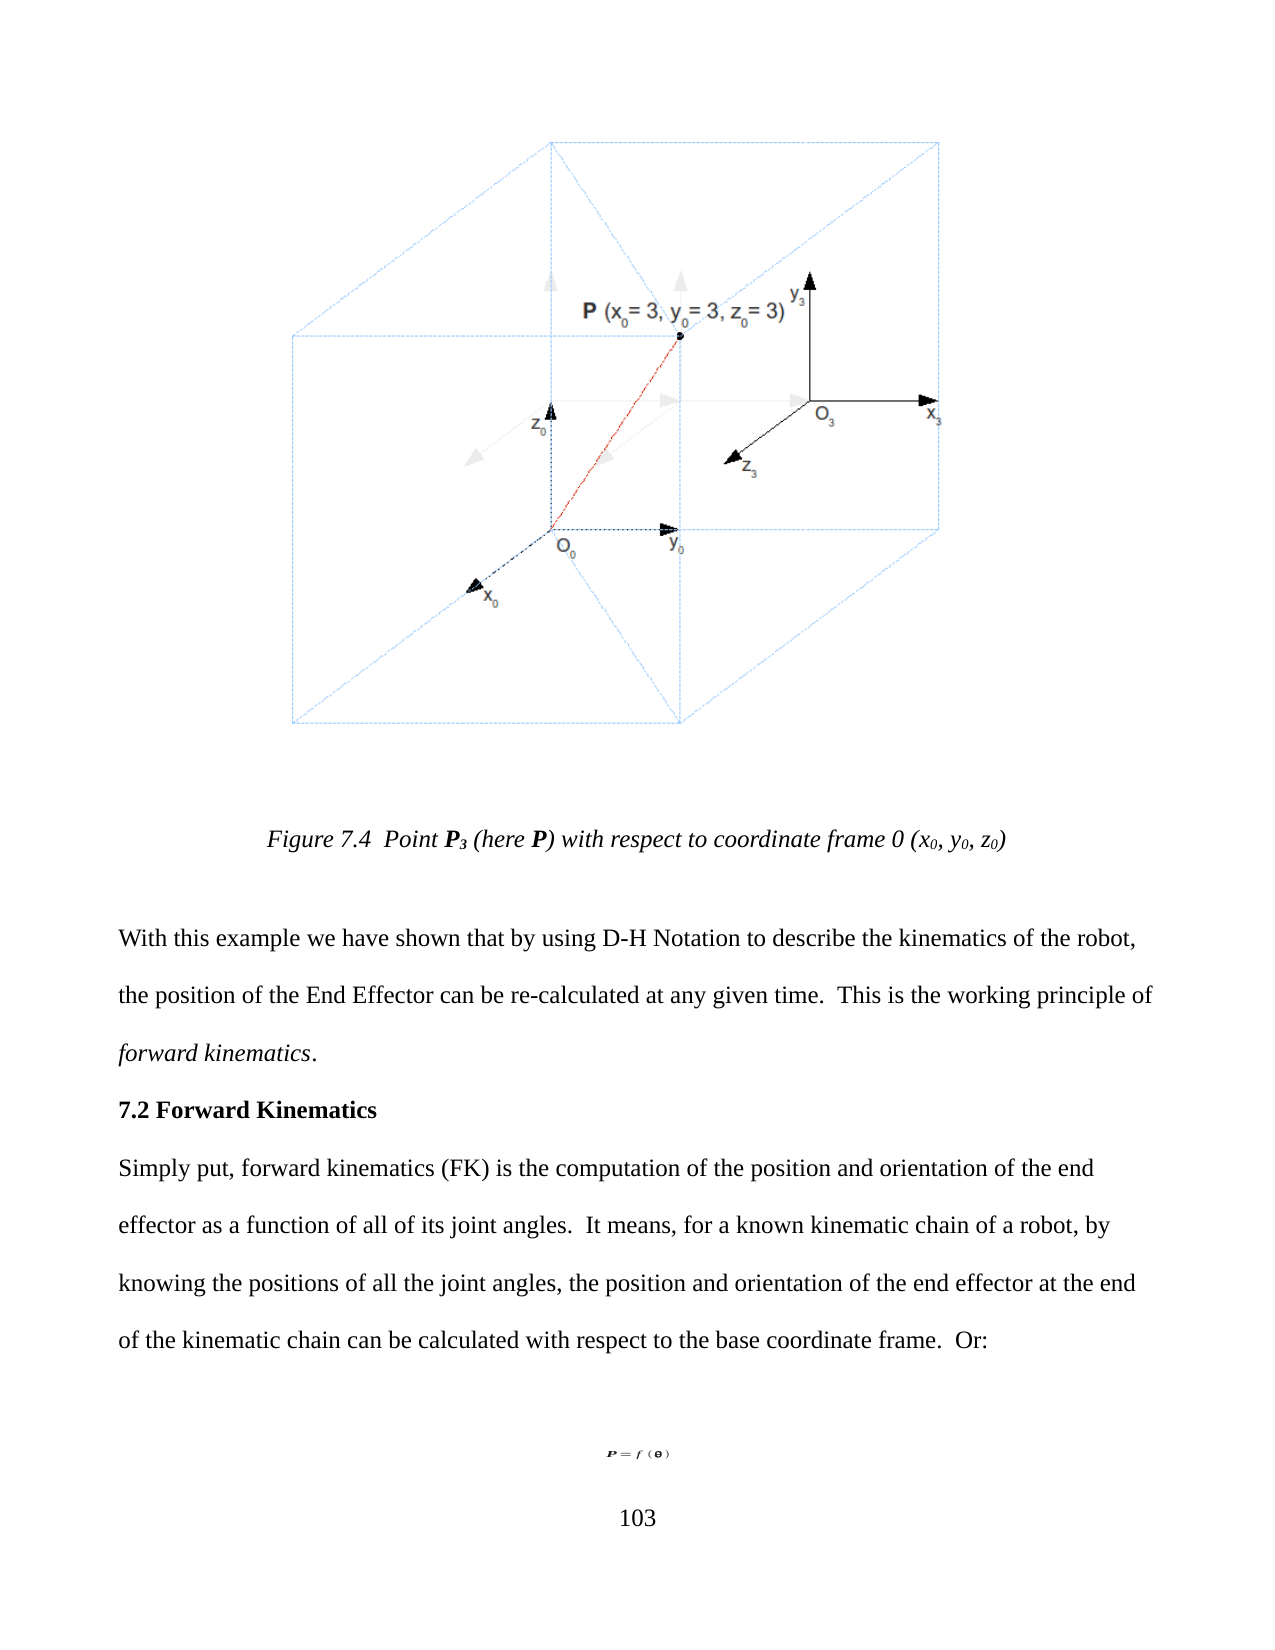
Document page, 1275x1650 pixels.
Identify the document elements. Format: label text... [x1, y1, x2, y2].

text Simply put, forward kinematics (FK) is the computation of the position and orientation of the end effector as a function of all of its joint angles. It means, for a known kinematic chain of a robot, by knowing the positions of all the joint angles, the position and orientation of the end effector at the end of the kinematic chain can be calculated with respect to the base coordinate frame. Or: [118, 1153, 1157, 1354]
text Figure 7.4 Point P3 (here P) with respect to coordinate frame 0 (x0, y0, z0) [118, 824, 1157, 853]
text With this example we have shown that by using D-H Notation to describe the kinematics of the robot, the position of the End Effector can be re-calculated at any given time. This is the working principle of forward kinematics. [118, 923, 1157, 1066]
picture [292, 142, 962, 725]
text 7.2 Forward Kinematics [118, 1095, 1157, 1124]
